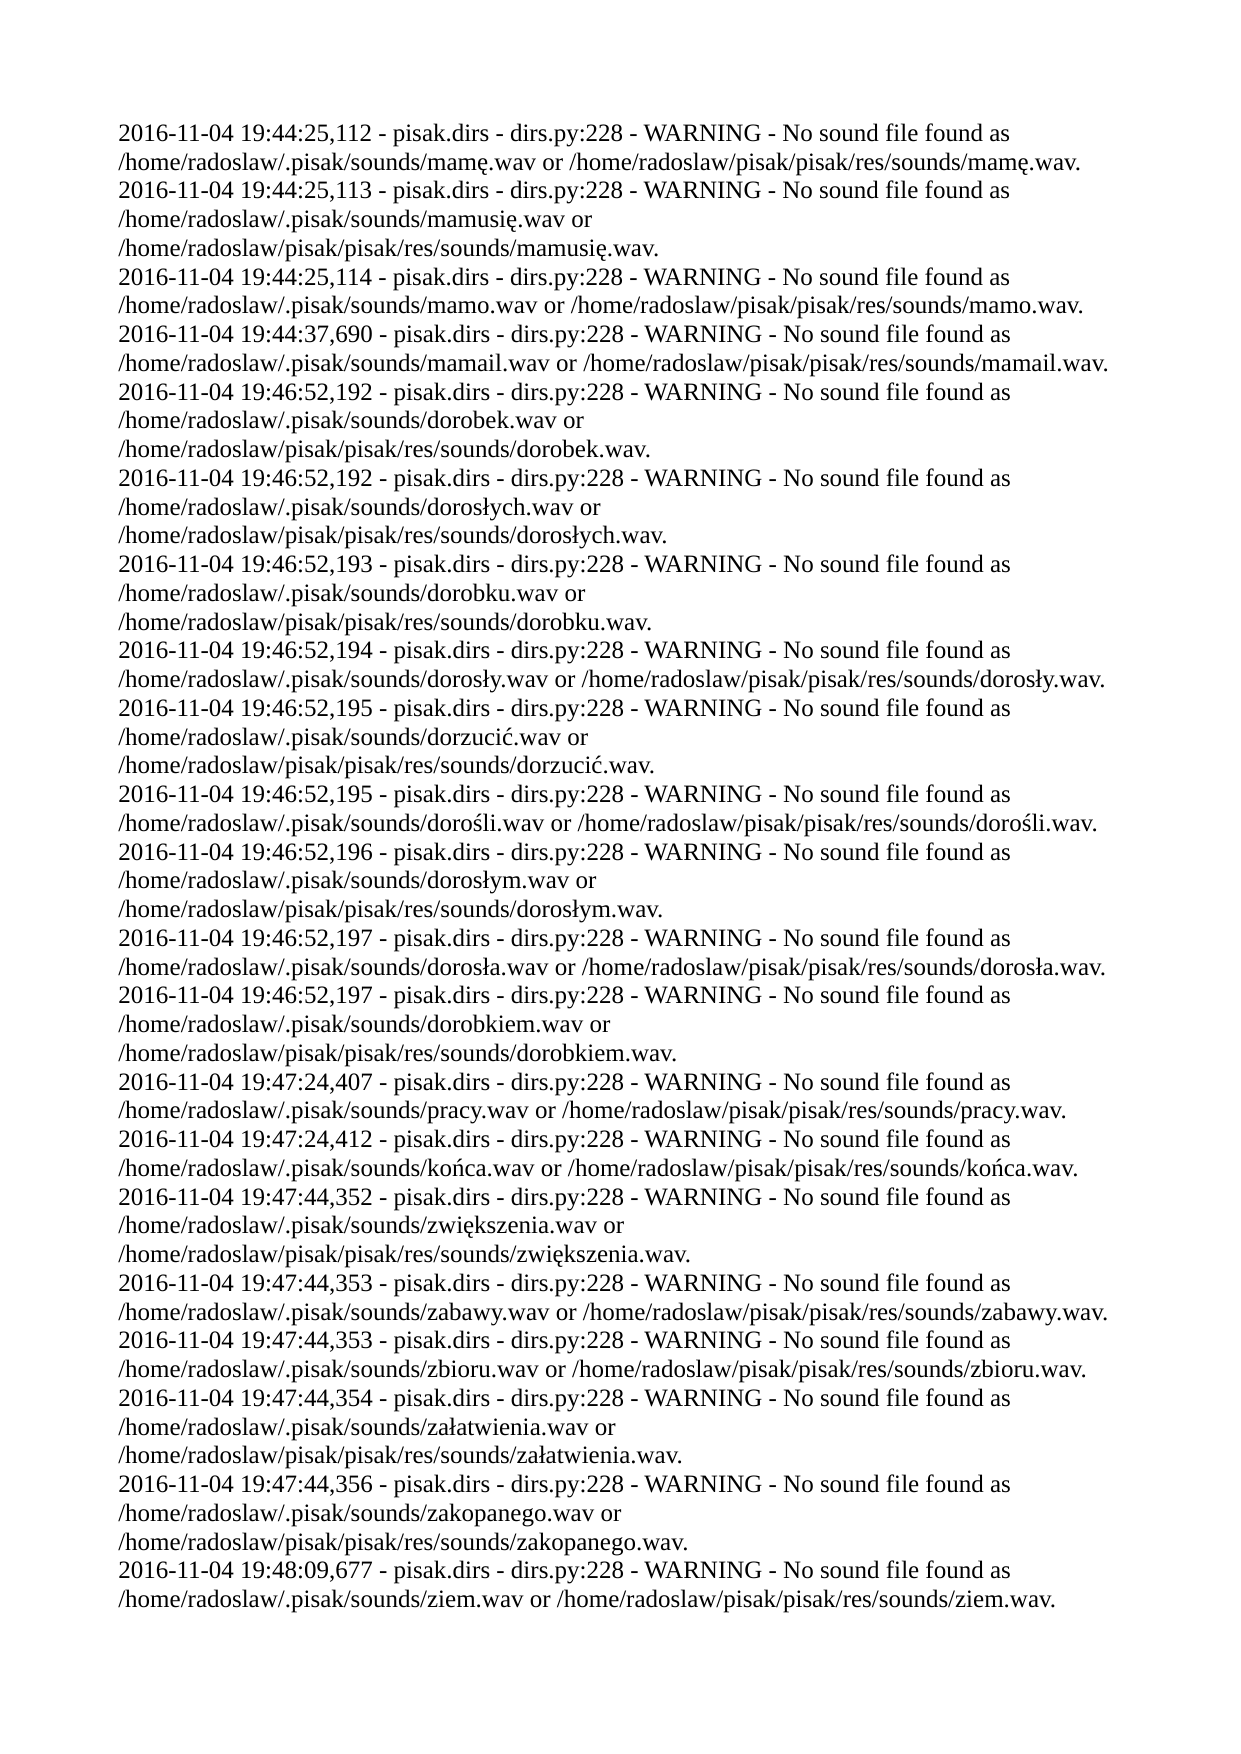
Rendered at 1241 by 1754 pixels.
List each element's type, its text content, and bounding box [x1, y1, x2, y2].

text 2016-11-04 19:48:09,677 - pisak.dirs - dirs.py:228 - WARNING - No sound file found as /home/radoslaw/.pisak/sounds/ziem.wav or /home/radoslaw/pisak/pisak/res/sounds/ziem.wav. [118, 1556, 1122, 1613]
text 2016-11-04 19:47:24,407 - pisak.dirs - dirs.py:228 - WARNING - No sound file found as /home/radoslaw/.pisak/sounds/pracy.wav or /home/radoslaw/pisak/pisak/res/sounds/pracy.wav. [118, 1067, 1122, 1124]
text 2016-11-04 19:46:52,196 - pisak.dirs - dirs.py:228 - WARNING - No sound file found as /home/radoslaw/.pisak/sounds/dorosłym.wav or /home/radoslaw/pisak/pisak/res/sounds/dorosłym.wav. [118, 837, 1122, 923]
text 2016-11-04 19:44:25,113 - pisak.dirs - dirs.py:228 - WARNING - No sound file found as /home/radoslaw/.pisak/sounds/mamusię.wav or /home/radoslaw/pisak/pisak/res/sounds/mamusię.wav. [118, 176, 1122, 262]
text 2016-11-04 19:44:25,112 - pisak.dirs - dirs.py:228 - WARNING - No sound file found as /home/radoslaw/.pisak/sounds/mamę.wav or /home/radoslaw/pisak/pisak/res/sounds/mamę.wav. [118, 118, 1122, 176]
text 2016-11-04 19:46:52,195 - pisak.dirs - dirs.py:228 - WARNING - No sound file found as /home/radoslaw/.pisak/sounds/dorośli.wav or /home/radoslaw/pisak/pisak/res/sounds/dorośli.wav. [118, 779, 1122, 837]
text 2016-11-04 19:47:44,353 - pisak.dirs - dirs.py:228 - WARNING - No sound file found as /home/radoslaw/.pisak/sounds/zabawy.wav or /home/radoslaw/pisak/pisak/res/sounds/zabawy.wav. [118, 1268, 1122, 1326]
text 2016-11-04 19:46:52,197 - pisak.dirs - dirs.py:228 - WARNING - No sound file found as /home/radoslaw/.pisak/sounds/dorosła.wav or /home/radoslaw/pisak/pisak/res/sounds/dorosła.wav. [118, 923, 1122, 981]
text 2016-11-04 19:46:52,192 - pisak.dirs - dirs.py:228 - WARNING - No sound file found as /home/radoslaw/.pisak/sounds/dorosłych.wav or /home/radoslaw/pisak/pisak/res/sounds/dorosłych.wav. [118, 463, 1122, 549]
text 2016-11-04 19:47:44,353 - pisak.dirs - dirs.py:228 - WARNING - No sound file found as /home/radoslaw/.pisak/sounds/zbioru.wav or /home/radoslaw/pisak/pisak/res/sounds/zbioru.wav. [118, 1326, 1122, 1383]
text 2016-11-04 19:46:52,195 - pisak.dirs - dirs.py:228 - WARNING - No sound file found as /home/radoslaw/.pisak/sounds/dorzucić.wav or /home/radoslaw/pisak/pisak/res/sounds/dorzucić.wav. [118, 693, 1122, 779]
text 2016-11-04 19:47:44,352 - pisak.dirs - dirs.py:228 - WARNING - No sound file found as /home/radoslaw/.pisak/sounds/zwiększenia.wav or /home/radoslaw/pisak/pisak/res/sounds/zwiększenia.wav. [118, 1182, 1122, 1268]
text 2016-11-04 19:47:24,412 - pisak.dirs - dirs.py:228 - WARNING - No sound file found as /home/radoslaw/.pisak/sounds/końca.wav or /home/radoslaw/pisak/pisak/res/sounds/końca.wav. [118, 1124, 1122, 1182]
text 2016-11-04 19:47:44,356 - pisak.dirs - dirs.py:228 - WARNING - No sound file found as /home/radoslaw/.pisak/sounds/zakopanego.wav or /home/radoslaw/pisak/pisak/res/sounds/zakopanego.wav. [118, 1469, 1122, 1556]
text 2016-11-04 19:46:52,194 - pisak.dirs - dirs.py:228 - WARNING - No sound file found as /home/radoslaw/.pisak/sounds/dorosły.wav or /home/radoslaw/pisak/pisak/res/sounds/dorosły.wav. [118, 636, 1122, 693]
text 2016-11-04 19:46:52,193 - pisak.dirs - dirs.py:228 - WARNING - No sound file found as /home/radoslaw/.pisak/sounds/dorobku.wav or /home/radoslaw/pisak/pisak/res/sounds/dorobku.wav. [118, 549, 1122, 636]
text 2016-11-04 19:46:52,192 - pisak.dirs - dirs.py:228 - WARNING - No sound file found as /home/radoslaw/.pisak/sounds/dorobek.wav or /home/radoslaw/pisak/pisak/res/sounds/dorobek.wav. [118, 377, 1122, 463]
text 2016-11-04 19:44:37,690 - pisak.dirs - dirs.py:228 - WARNING - No sound file found as /home/radoslaw/.pisak/sounds/mamail.wav or /home/radoslaw/pisak/pisak/res/sounds/mamail.wav. [118, 319, 1122, 377]
text 2016-11-04 19:44:25,114 - pisak.dirs - dirs.py:228 - WARNING - No sound file found as /home/radoslaw/.pisak/sounds/mamo.wav or /home/radoslaw/pisak/pisak/res/sounds/mamo.wav. [118, 262, 1122, 319]
text 2016-11-04 19:47:44,354 - pisak.dirs - dirs.py:228 - WARNING - No sound file found as /home/radoslaw/.pisak/sounds/załatwienia.wav or /home/radoslaw/pisak/pisak/res/sounds/załatwienia.wav. [118, 1383, 1122, 1469]
text 2016-11-04 19:46:52,197 - pisak.dirs - dirs.py:228 - WARNING - No sound file found as /home/radoslaw/.pisak/sounds/dorobkiem.wav or /home/radoslaw/pisak/pisak/res/sounds/dorobkiem.wav. [118, 981, 1122, 1067]
